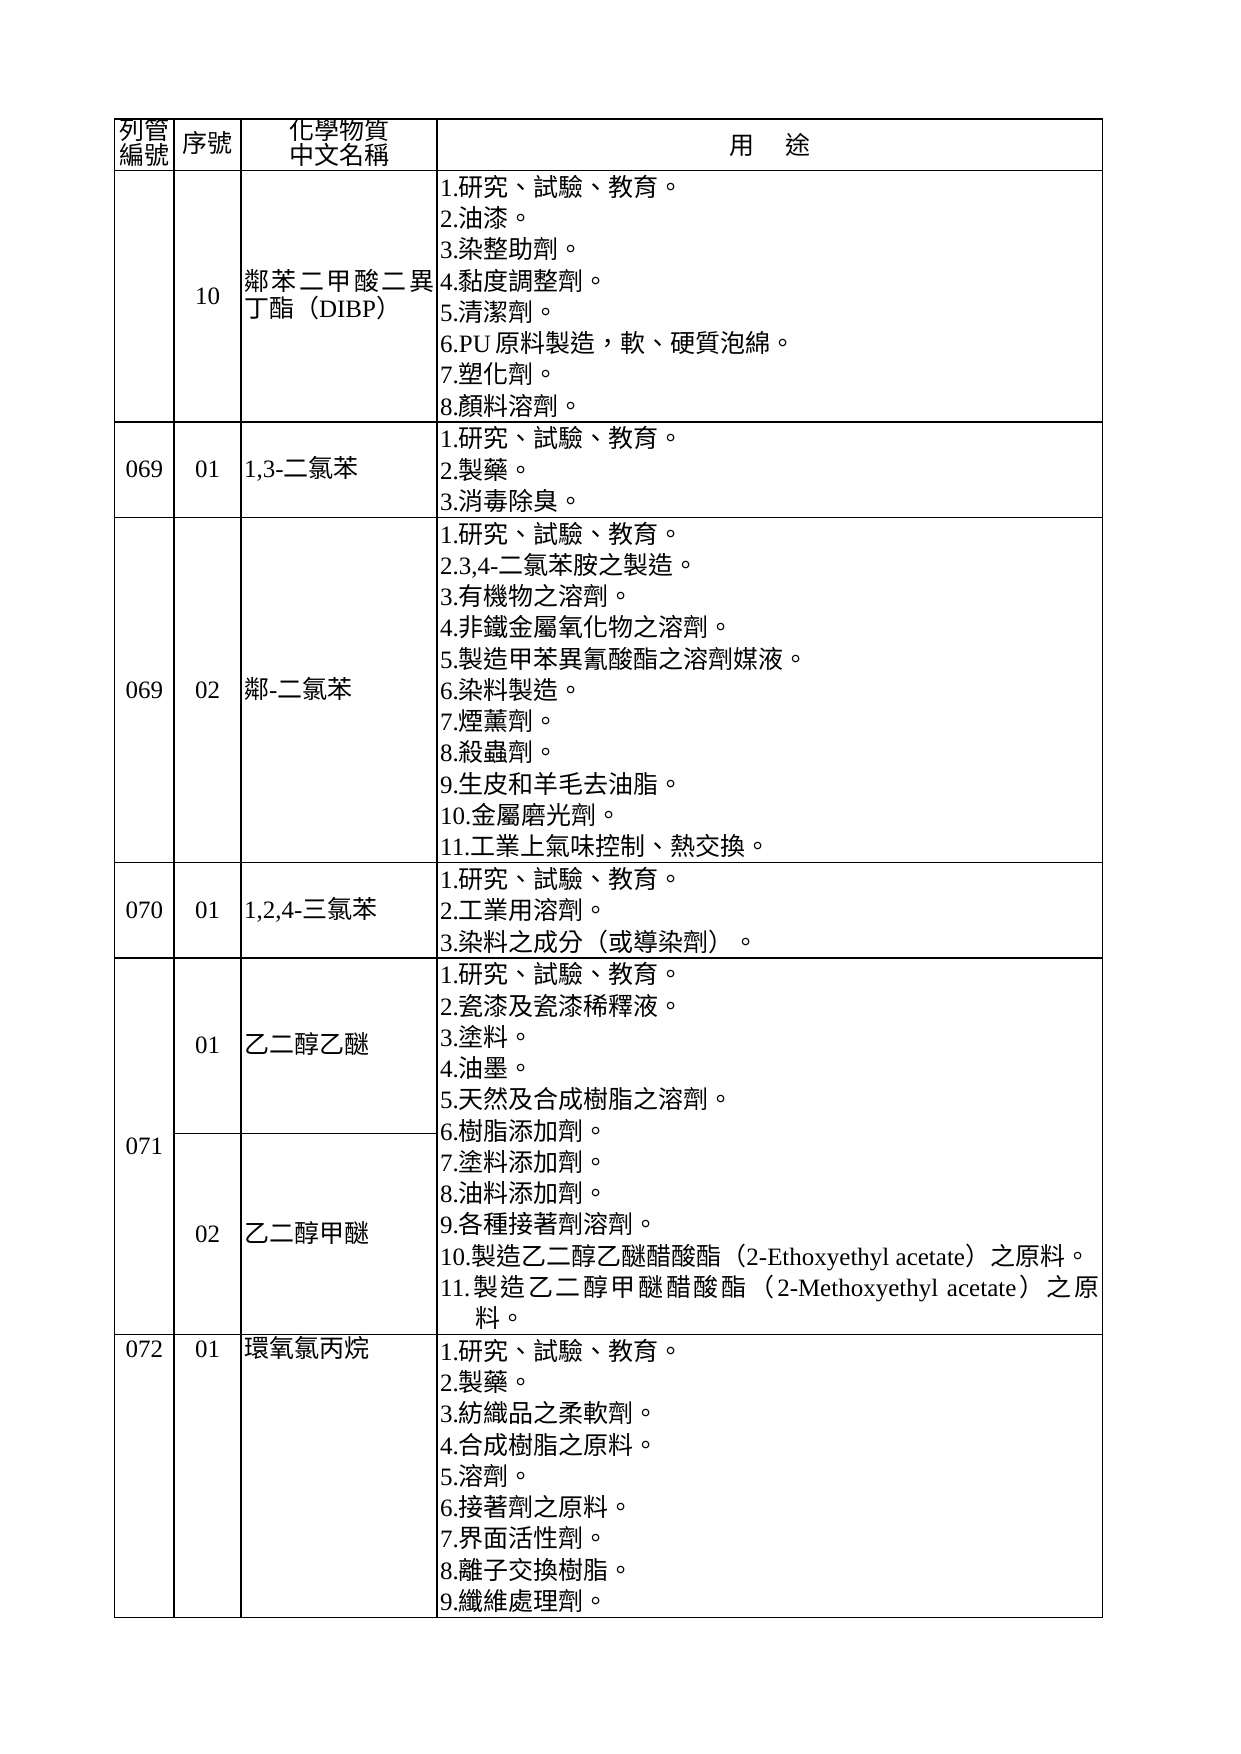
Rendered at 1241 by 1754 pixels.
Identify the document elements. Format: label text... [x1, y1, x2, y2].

table_cell 乙二醇甲醚 [242, 1134, 436, 1334]
table_cell 1.研究、試驗、教育。 2.製藥。 3.消毒除臭。 [438, 423, 1102, 517]
table_cell 鄰苯二甲酸二異丁酯（DIBP） [242, 171, 436, 421]
table_cell 1,3-二氯苯 [242, 423, 436, 517]
table_cell 1,2,4-三氯苯 [242, 863, 436, 957]
table_cell 10 [175, 171, 240, 421]
table_cell 01 [175, 1335, 240, 1617]
table_cell [115, 171, 173, 421]
table_cell 02 [175, 518, 240, 862]
table_cell 069 [115, 518, 173, 862]
table_cell 01 [175, 423, 240, 517]
table_header 列管編號 [115, 120, 173, 170]
table_cell 環氧氯丙烷 [242, 1335, 436, 1617]
table_cell 071 [115, 959, 173, 1334]
table_cell 01 [175, 863, 240, 957]
table_cell 069 [115, 423, 173, 517]
table_cell 1.研究、試驗、教育。 2.瓷漆及瓷漆稀釋液。 3.塗料。 4.油墨。 5.天然及合成樹脂之溶劑。 6.樹脂添加劑。 7.塗料添加劑。 8.油料添加劑。 9.各種接著劑溶劑。 10.製造乙二醇乙醚醋酸酯（2-Ethoxyethyl acetate）之原料。 11.製造乙二醇甲醚醋酸酯（2-Methoxyethyl acetate）之原料。 [438, 959, 1102, 1334]
table_cell 1.研究、試驗、教育。 2.製藥。 3.紡織品之柔軟劑。 4.合成樹脂之原料。 5.溶劑。 6.接著劑之原料。 7.界面活性劑。 8.離子交換樹脂。 9.纖維處理劑。 [438, 1335, 1102, 1617]
table_cell 072 [115, 1335, 173, 1617]
table_cell 070 [115, 863, 173, 957]
table_header 序號 [175, 120, 240, 170]
table_header 化學物質 中文名稱 [242, 120, 436, 170]
table_cell 02 [175, 1134, 240, 1334]
table_cell 01 [175, 959, 240, 1133]
table_cell 1.研究、試驗、教育。 2.油漆。 3.染整助劑。 4.黏度調整劑。 5.清潔劑。 6.PU原料製造，軟、硬質泡綿。 7.塑化劑。 8.顏料溶劑。 [438, 171, 1102, 421]
table_cell 1.研究、試驗、教育。 2.3,4-二氯苯胺之製造。 3.有機物之溶劑。 4.非鐵金屬氧化物之溶劑。 5.製造甲苯異氰酸酯之溶劑媒液。 6.染料製造。 7.煙薰劑。 8.殺蟲劑。 9.生皮和羊毛去油脂。 10.金屬磨光劑。 11.工業上氣味控制、熱交換。 [438, 518, 1102, 862]
table_cell 乙二醇乙醚 [242, 959, 436, 1133]
table_header 用途 [438, 120, 1102, 170]
table_cell 1.研究、試驗、教育。 2.工業用溶劑。 3.染料之成分（或導染劑）。 [438, 863, 1102, 957]
table_cell 鄰-二氯苯 [242, 518, 436, 862]
